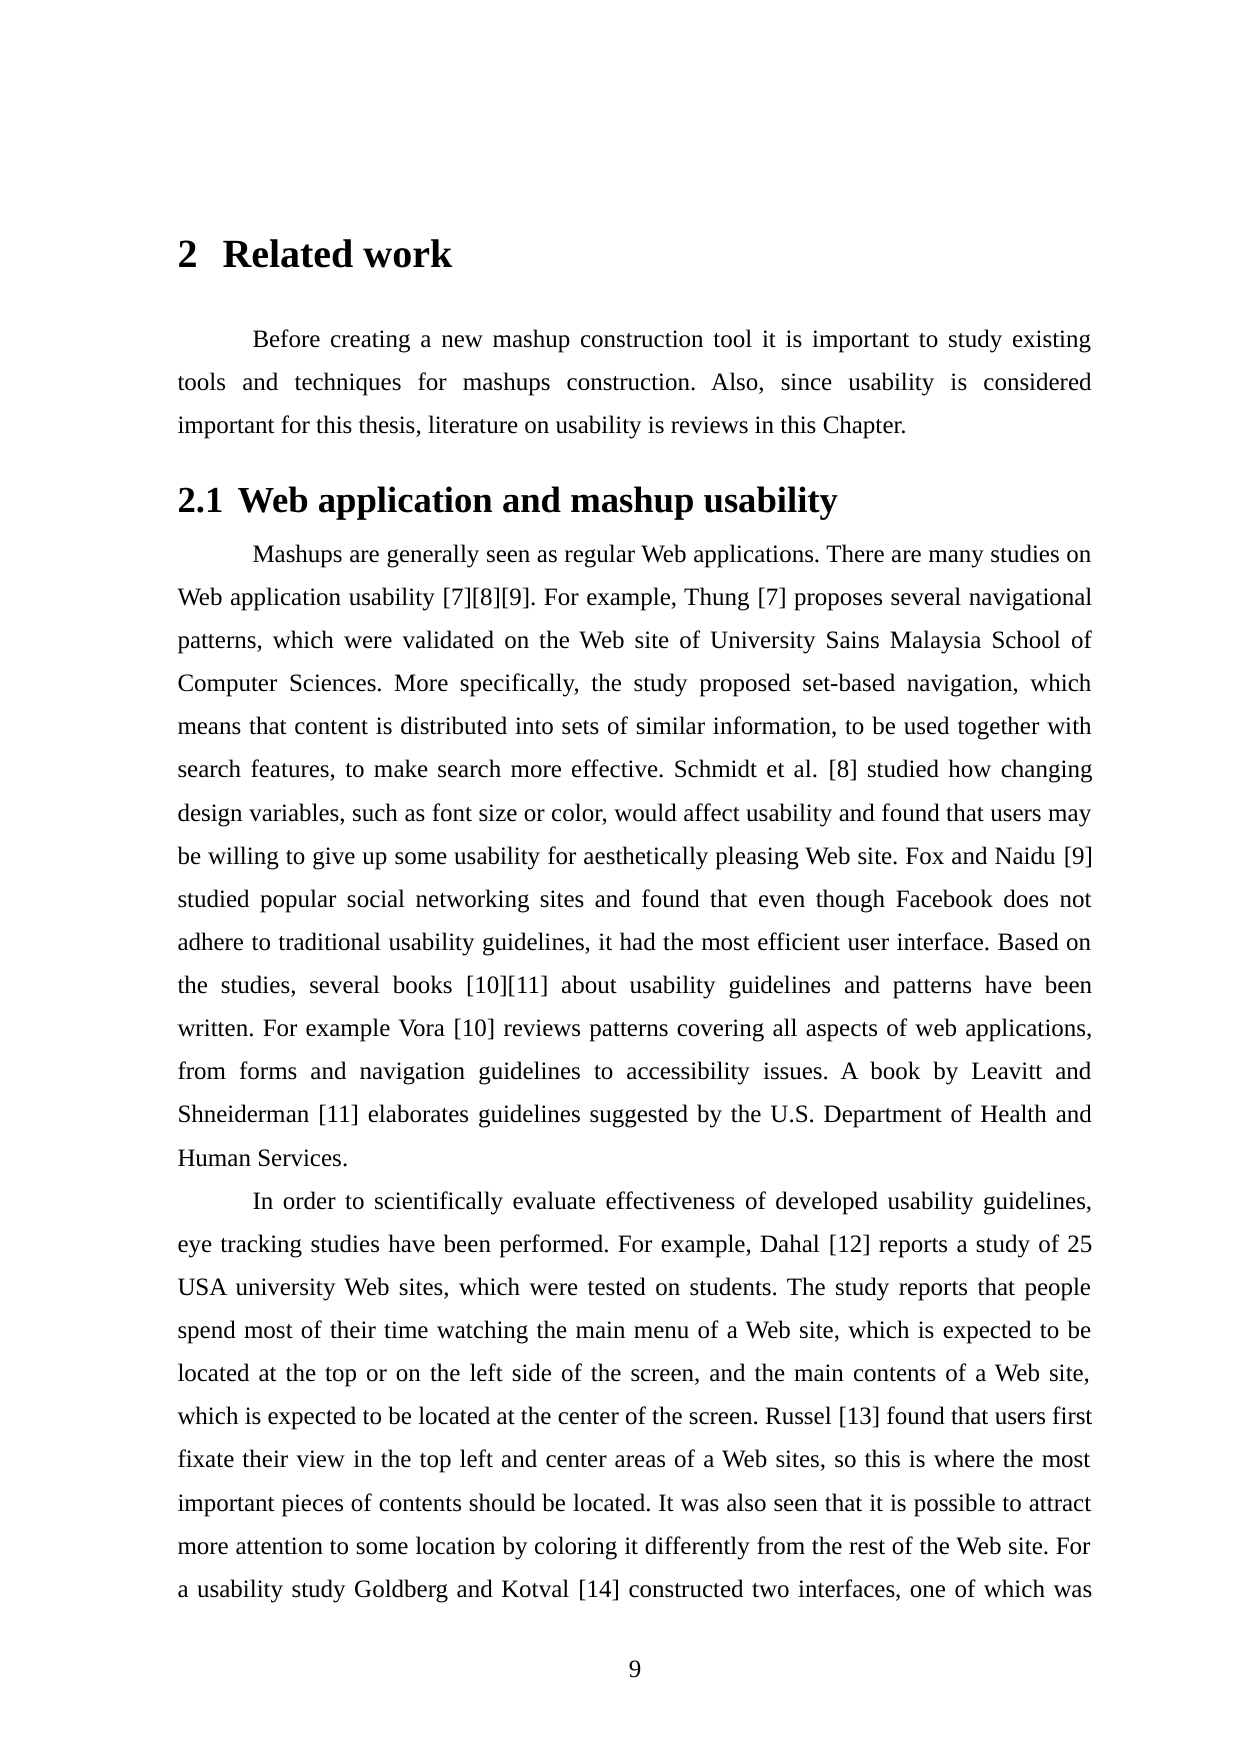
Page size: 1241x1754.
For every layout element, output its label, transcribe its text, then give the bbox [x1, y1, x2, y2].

subtitle Web application and mashup usability [177, 478, 1093, 521]
text Before creating a new mashup construction tool it is important to study existing tools and techniques for mashups construction. Also, since usability is considered important for this thesis, literature on usability is reviews in this Chapter. [177, 324, 1093, 439]
text Mashups are generally seen as regular Web applications. There are many studies on Web application usability [7][8][9]. For example, Thung [7] proposes several navigational patterns, which were validated on the Web site of University Sains Malaysia School of Computer Sciences. More specifically, the study proposed set-based navigation, which means that content is distributed into sets of similar information, to be used together with search features, to make search more effective. Schmidt et al. [8] studied how changing design variables, such as font size or color, would affect usability and found that users may be willing to give up some usability for aesthetically pleasing Web site. Fox and Naidu [9] studied popular social networking sites and found that even though Facebook does not adhere to traditional usability guidelines, it had the most efficient user interface. Based on the studies, several books [10][11] about usability guidelines and patterns have been written. For example Vora [10] reviews patterns covering all aspects of web applications, from forms and navigation guidelines to accessibility issues. A book by Leavitt and Shneiderman [11] elaborates guidelines suggested by the U.S. Department of Health and Human Services. [177, 539, 1093, 1171]
subtitle Related work [177, 231, 1093, 277]
text In order to scientifically evaluate effectiveness of developed usability guidelines, eye tracking studies have been performed. For example, Dahal [12] reports a study of 25 USA university Web sites, which were tested on students. The study reports that people spend most of their time watching the main menu of a Web site, which is expected to be located at the top or on the left side of the screen, and the main contents of a Web site, which is expected to be located at the center of the screen. Russel [13] found that users first fixate their view in the top left and center areas of a Web sites, so this is where the most important pieces of contents should be located. It was also seen that it is possible to attract more attention to some location by coloring it differently from the rest of the Web site. For a usability study Goldberg and Kotval [14] constructed two interfaces, one of which was [177, 1186, 1093, 1603]
